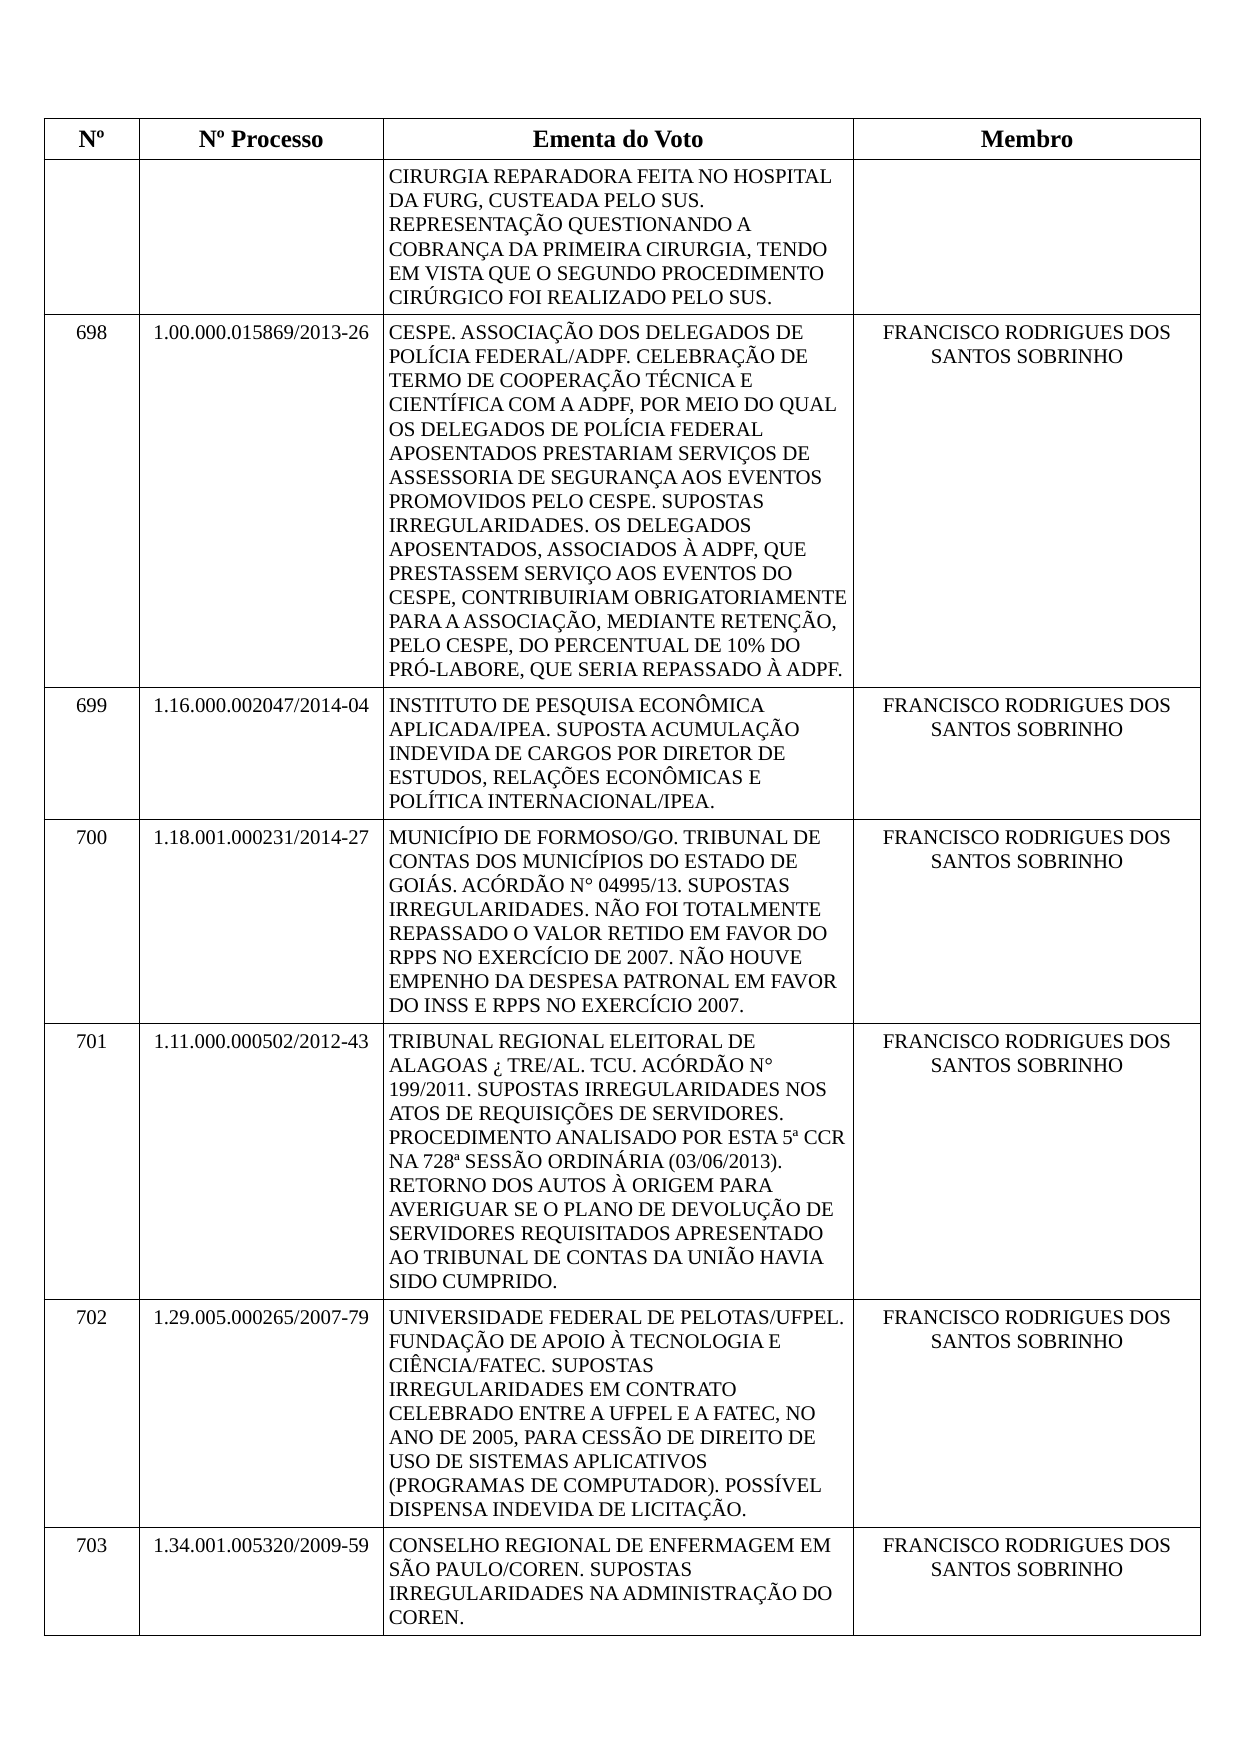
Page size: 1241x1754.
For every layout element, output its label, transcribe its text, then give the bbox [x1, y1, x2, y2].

table_header Membro [854, 119, 1200, 158]
table_header Nº Processo [140, 119, 383, 158]
table_cell 1.16.000.002047/2014-04 [140, 688, 383, 819]
table_cell CONSELHO REGIONAL DE ENFERMAGEM EM SÃO PAULO/COREN. SUPOSTAS IRREGULARIDADES NA ADMINISTRAÇÃO DO COREN. [384, 1528, 853, 1635]
table_cell CESPE. ASSOCIAÇÃO DOS DELEGADOS DE POLÍCIA FEDERAL/ADPF. CELEBRAÇÃO DE TERMO DE COOPERAÇÃO TÉCNICA E CIENTÍFICA COM A ADPF, POR MEIO DO QUAL OS DELEGADOS DE POLÍCIA FEDERAL APOSENTADOS PRESTARIAM SERVIÇOS DE ASSESSORIA DE SEGURANÇA AOS EVENTOS PROMOVIDOS PELO CESPE. SUPOSTAS IRREGULARIDADES. OS DELEGADOS APOSENTADOS, ASSOCIADOS À ADPF, QUE PRESTASSEM SERVIÇO AOS EVENTOS DO CESPE, CONTRIBUIRIAM OBRIGATORIAMENTE PARA A ASSOCIAÇÃO, MEDIANTE RETENÇÃO, PELO CESPE, DO PERCENTUAL DE 10% DO PRÓ-LABORE, QUE SERIA REPASSADO À ADPF. [384, 315, 853, 687]
table_cell MUNICÍPIO DE FORMOSO/GO. TRIBUNAL DE CONTAS DOS MUNICÍPIOS DO ESTADO DE GOIÁS. ACÓRDÃO N° 04995/13. SUPOSTAS IRREGULARIDADES. NÃO FOI TOTALMENTE REPASSADO O VALOR RETIDO EM FAVOR DO RPPS NO EXERCÍCIO DE 2007. NÃO HOUVE EMPENHO DA DESPESA PATRONAL EM FAVOR DO INSS E RPPS NO EXERCÍCIO 2007. [384, 820, 853, 1023]
table_cell TRIBUNAL REGIONAL ELEITORAL DE ALAGOAS ¿ TRE/AL. TCU. ACÓRDÃO N° 199/2011. SUPOSTAS IRREGULARIDADES NOS ATOS DE REQUISIÇÕES DE SERVIDORES. PROCEDIMENTO ANALISADO POR ESTA 5ª CCR NA 728ª SESSÃO ORDINÁRIA (03/06/2013). RETORNO DOS AUTOS À ORIGEM PARA AVERIGUAR SE O PLANO DE DEVOLUÇÃO DE SERVIDORES REQUISITADOS APRESENTADO AO TRIBUNAL DE CONTAS DA UNIÃO HAVIA SIDO CUMPRIDO. [384, 1024, 853, 1299]
table_cell 1.11.000.000502/2012-43 [140, 1024, 383, 1299]
table_cell [45, 160, 139, 314]
table_cell 1.29.005.000265/2007-79 [140, 1300, 383, 1527]
table_cell 699 [45, 688, 139, 819]
table_cell FRANCISCO RODRIGUES DOS SANTOS SOBRINHO [854, 1528, 1200, 1635]
table_cell INSTITUTO DE PESQUISA ECONÔMICA APLICADA/IPEA. SUPOSTA ACUMULAÇÃO INDEVIDA DE CARGOS POR DIRETOR DE ESTUDOS, RELAÇÕES ECONÔMICAS E POLÍTICA INTERNACIONAL/IPEA. [384, 688, 853, 819]
table_cell 703 [45, 1528, 139, 1635]
table_cell 1.34.001.005320/2009-59 [140, 1528, 383, 1635]
table_cell FRANCISCO RODRIGUES DOS SANTOS SOBRINHO [854, 1024, 1200, 1299]
table_cell FRANCISCO RODRIGUES DOS SANTOS SOBRINHO [854, 315, 1200, 687]
table_cell CIRURGIA REPARADORA FEITA NO HOSPITAL DA FURG, CUSTEADA PELO SUS. REPRESENTAÇÃO QUESTIONANDO A COBRANÇA DA PRIMEIRA CIRURGIA, TENDO EM VISTA QUE O SEGUNDO PROCEDIMENTO CIRÚRGICO FOI REALIZADO PELO SUS. [384, 160, 853, 314]
table_cell 698 [45, 315, 139, 687]
table_cell FRANCISCO RODRIGUES DOS SANTOS SOBRINHO [854, 688, 1200, 819]
table_cell FRANCISCO RODRIGUES DOS SANTOS SOBRINHO [854, 820, 1200, 1023]
table_cell 701 [45, 1024, 139, 1299]
table_cell [854, 160, 1200, 314]
table_cell 1.00.000.015869/2013-26 [140, 315, 383, 687]
table_cell [140, 160, 383, 314]
table_header Ementa do Voto [384, 119, 853, 158]
table_cell FRANCISCO RODRIGUES DOS SANTOS SOBRINHO [854, 1300, 1200, 1527]
table_cell 1.18.001.000231/2014-27 [140, 820, 383, 1023]
table_cell 700 [45, 820, 139, 1023]
table_cell 702 [45, 1300, 139, 1527]
table_cell UNIVERSIDADE FEDERAL DE PELOTAS/UFPEL. FUNDAÇÃO DE APOIO À TECNOLOGIA E CIÊNCIA/FATEC. SUPOSTAS IRREGULARIDADES EM CONTRATO CELEBRADO ENTRE A UFPEL E A FATEC, NO ANO DE 2005, PARA CESSÃO DE DIREITO DE USO DE SISTEMAS APLICATIVOS (PROGRAMAS DE COMPUTADOR). POSSÍVEL DISPENSA INDEVIDA DE LICITAÇÃO. [384, 1300, 853, 1527]
table_header Nº [45, 119, 139, 158]
